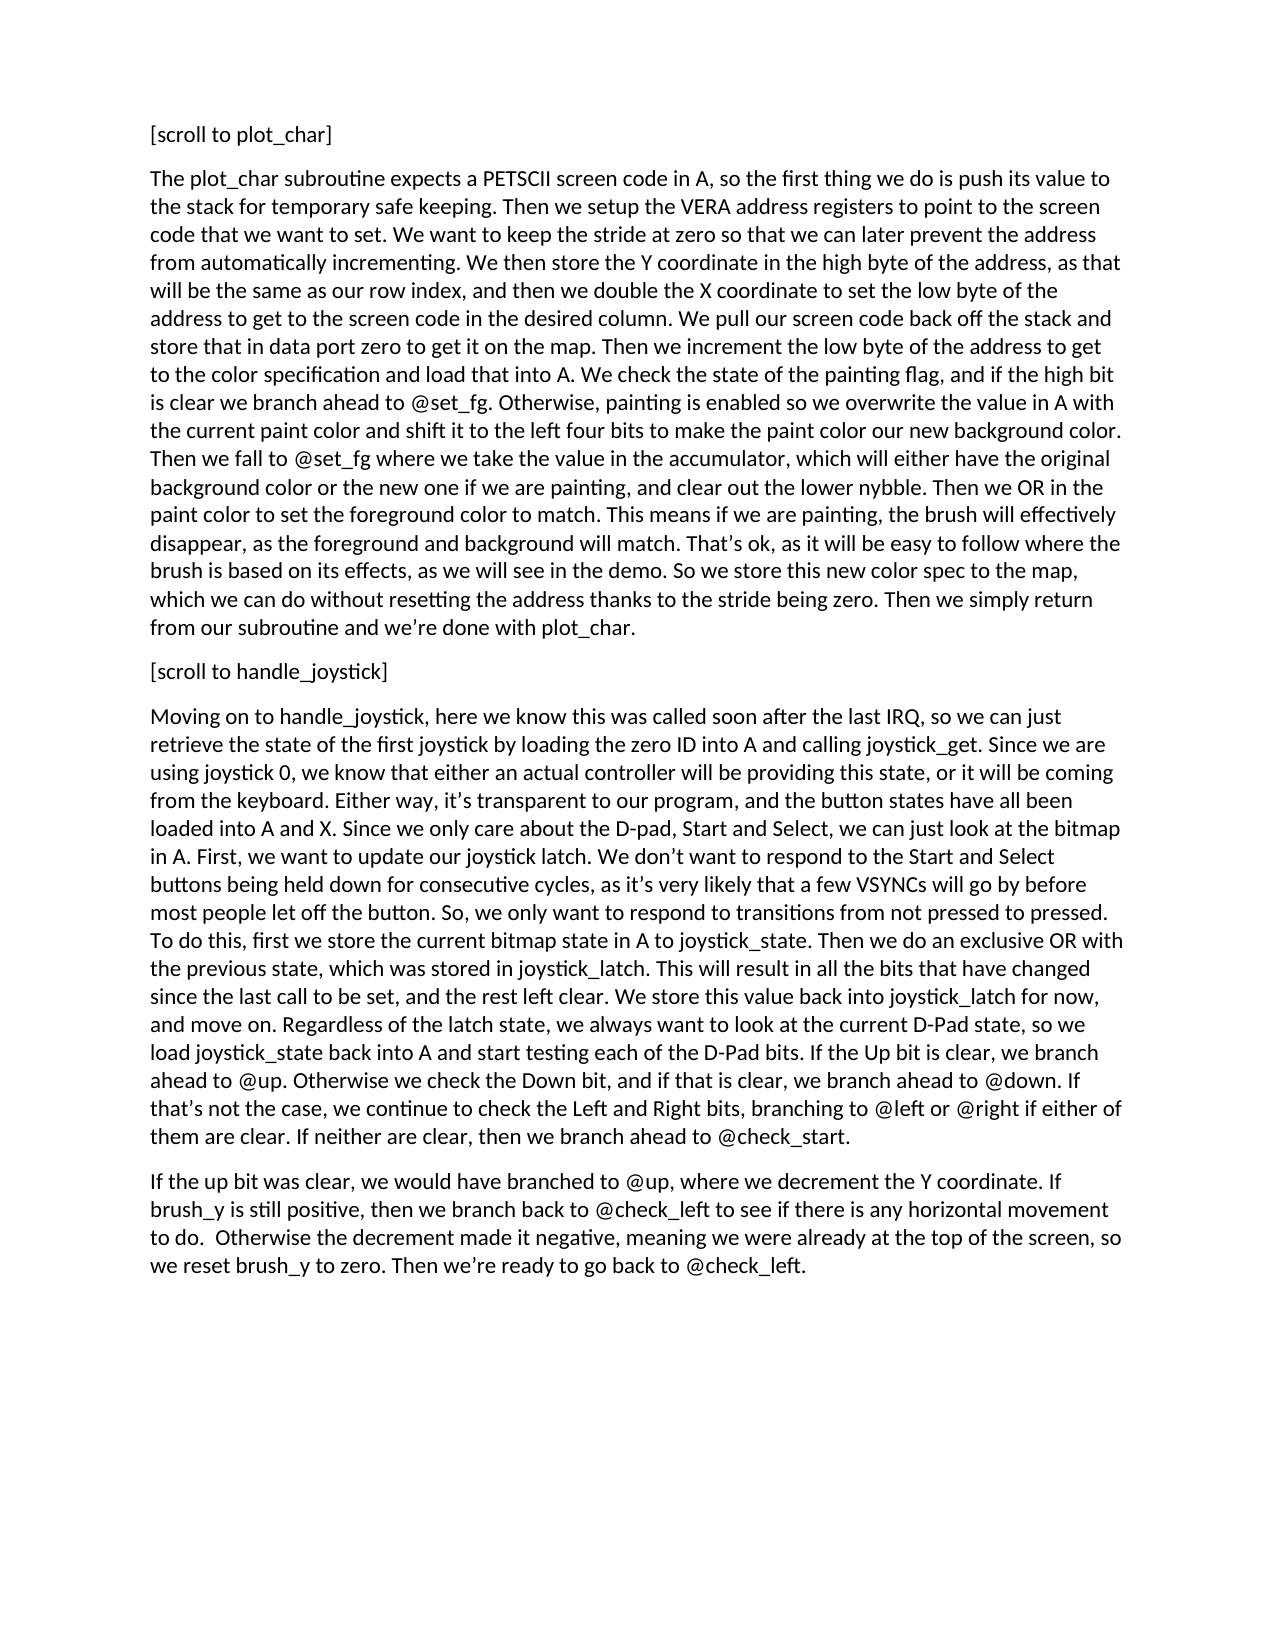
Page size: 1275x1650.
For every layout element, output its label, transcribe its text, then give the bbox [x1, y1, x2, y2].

text [scroll to plot_char] [150, 120, 1125, 148]
text Moving on to handle_joystick, here we know this was called soon after the last IRQ, so we can just retrieve the state of the first joystick by loading the zero ID into A and calling joystick_get. Since we are using joystick 0, we know that either an actual controller will be providing this state, or it will be coming from the keyboard. Either way, it’s transparent to our program, and the button states have all been loaded into A and X. Since we only care about the D-pad, Start and Select, we can just look at the bitmap in A. First, we want to update our joystick latch. We don’t want to respond to the Start and Select buttons being held down for consecutive cycles, as it’s very likely that a few VSYNCs will go by before most people let off the button. So, we only want to respond to transitions from not pressed to pressed. To do this, first we store the current bitmap state in A to joystick_state. Then we do an exclusive OR with the previous state, which was stored in joystick_latch. This will result in all the bits that have changed since the last call to be set, and the rest left clear. We store this value back into joystick_latch for now, and move on. Regardless of the latch state, we always want to look at the current D-Pad state, so we load joystick_state back into A and start testing each of the D-Pad bits. If the Up bit is clear, we branch ahead to @up. Otherwise we check the Down bit, and if that is clear, we branch ahead to @down. If that’s not the case, we continue to check the Left and Right bits, branching to @left or @right if either of them are clear. If neither are clear, then we branch ahead to @check_start. [150, 702, 1125, 1150]
text If the up bit was clear, we would have branched to @up, where we decrement the Y coordinate. If brush_y is still positive, then we branch back to @check_left to see if there is any horizontal movement to do. Otherwise the decrement made it negative, meaning we were already at the top of the screen, so we reset brush_y to zero. Then we’re ready to go back to @check_left. [150, 1167, 1125, 1279]
text [scroll to handle_joystick] [150, 657, 1125, 685]
text The plot_char subroutine expects a PETSCII screen code in A, so the first thing we do is push its value to the stack for temporary safe keeping. Then we setup the VERA address registers to point to the screen code that we want to set. We want to keep the stride at zero so that we can later prevent the address from automatically incrementing. We then store the Y coordinate in the high byte of the address, as that will be the same as our row index, and then we double the X coordinate to set the low byte of the address to get to the screen code in the desired column. We pull our screen code back off the stack and store that in data port zero to get it on the map. Then we increment the low byte of the address to get to the color specification and load that into A. We check the state of the painting flag, and if the high bit is clear we branch ahead to @set_fg. Otherwise, painting is enabled so we overwrite the value in A with the current paint color and shift it to the left four bits to make the paint color our new background color. Then we fall to @set_fg where we take the value in the accumulator, which will either have the original background color or the new one if we are painting, and clear out the lower nybble. Then we OR in the paint color to set the foreground color to match. This means if we are painting, the brush will effectively disappear, as the foreground and background will match. That’s ok, as it will be easy to follow where the brush is based on its effects, as we will see in the demo. So we store this new color spec to the map, which we can do without resetting the address thanks to the stride being zero. Then we simply return from our subroutine and we’re done with plot_char. [150, 164, 1125, 641]
